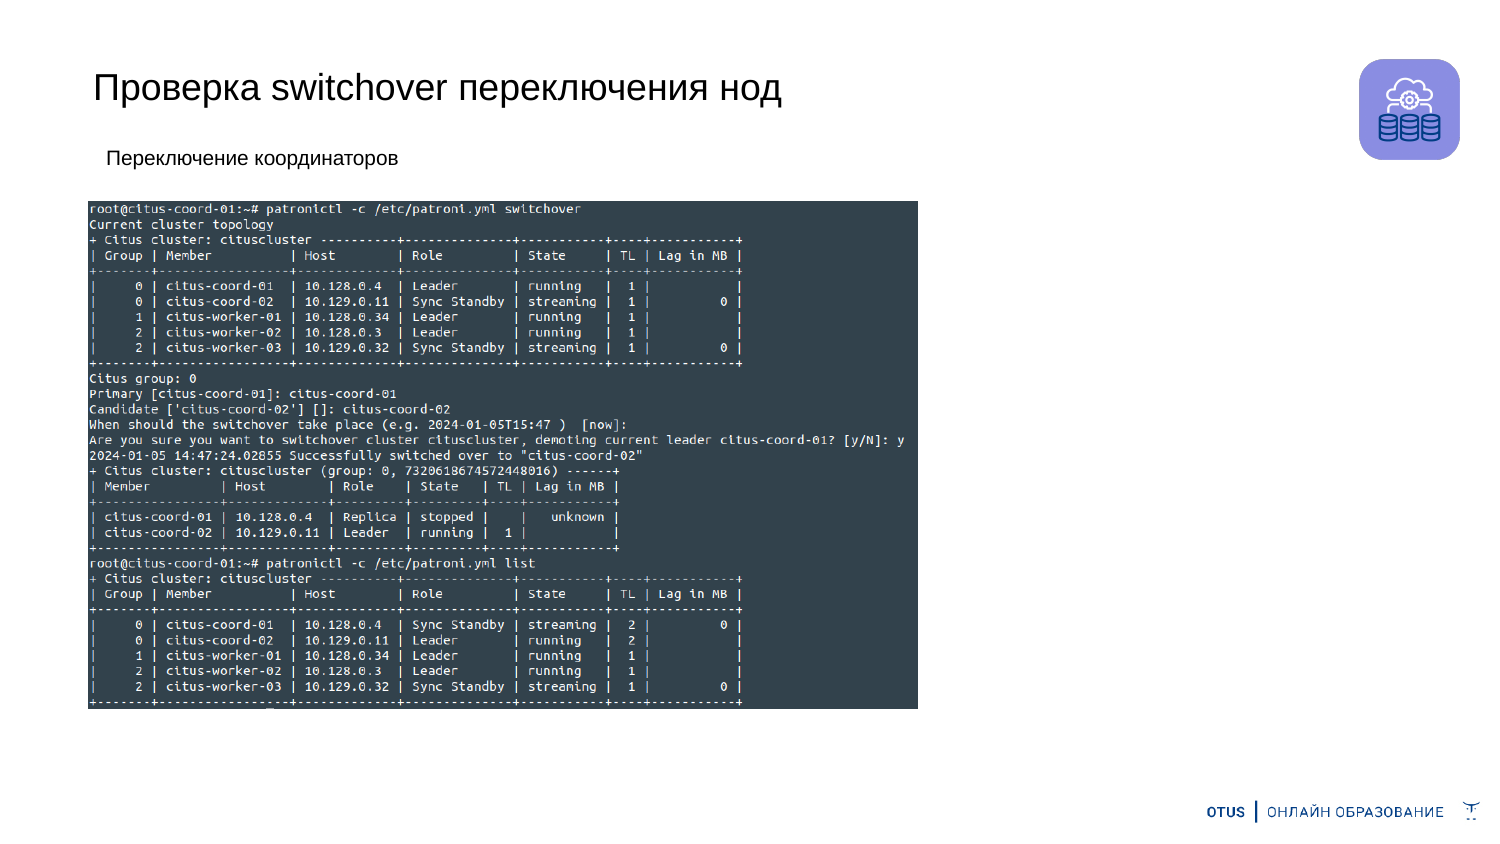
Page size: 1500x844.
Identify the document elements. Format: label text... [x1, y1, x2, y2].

text_box Переключение координаторов [91, 139, 414, 178]
text_box Проверка switchover переключения нод [78, 59, 798, 116]
picture [0, 0, 1500, 844]
